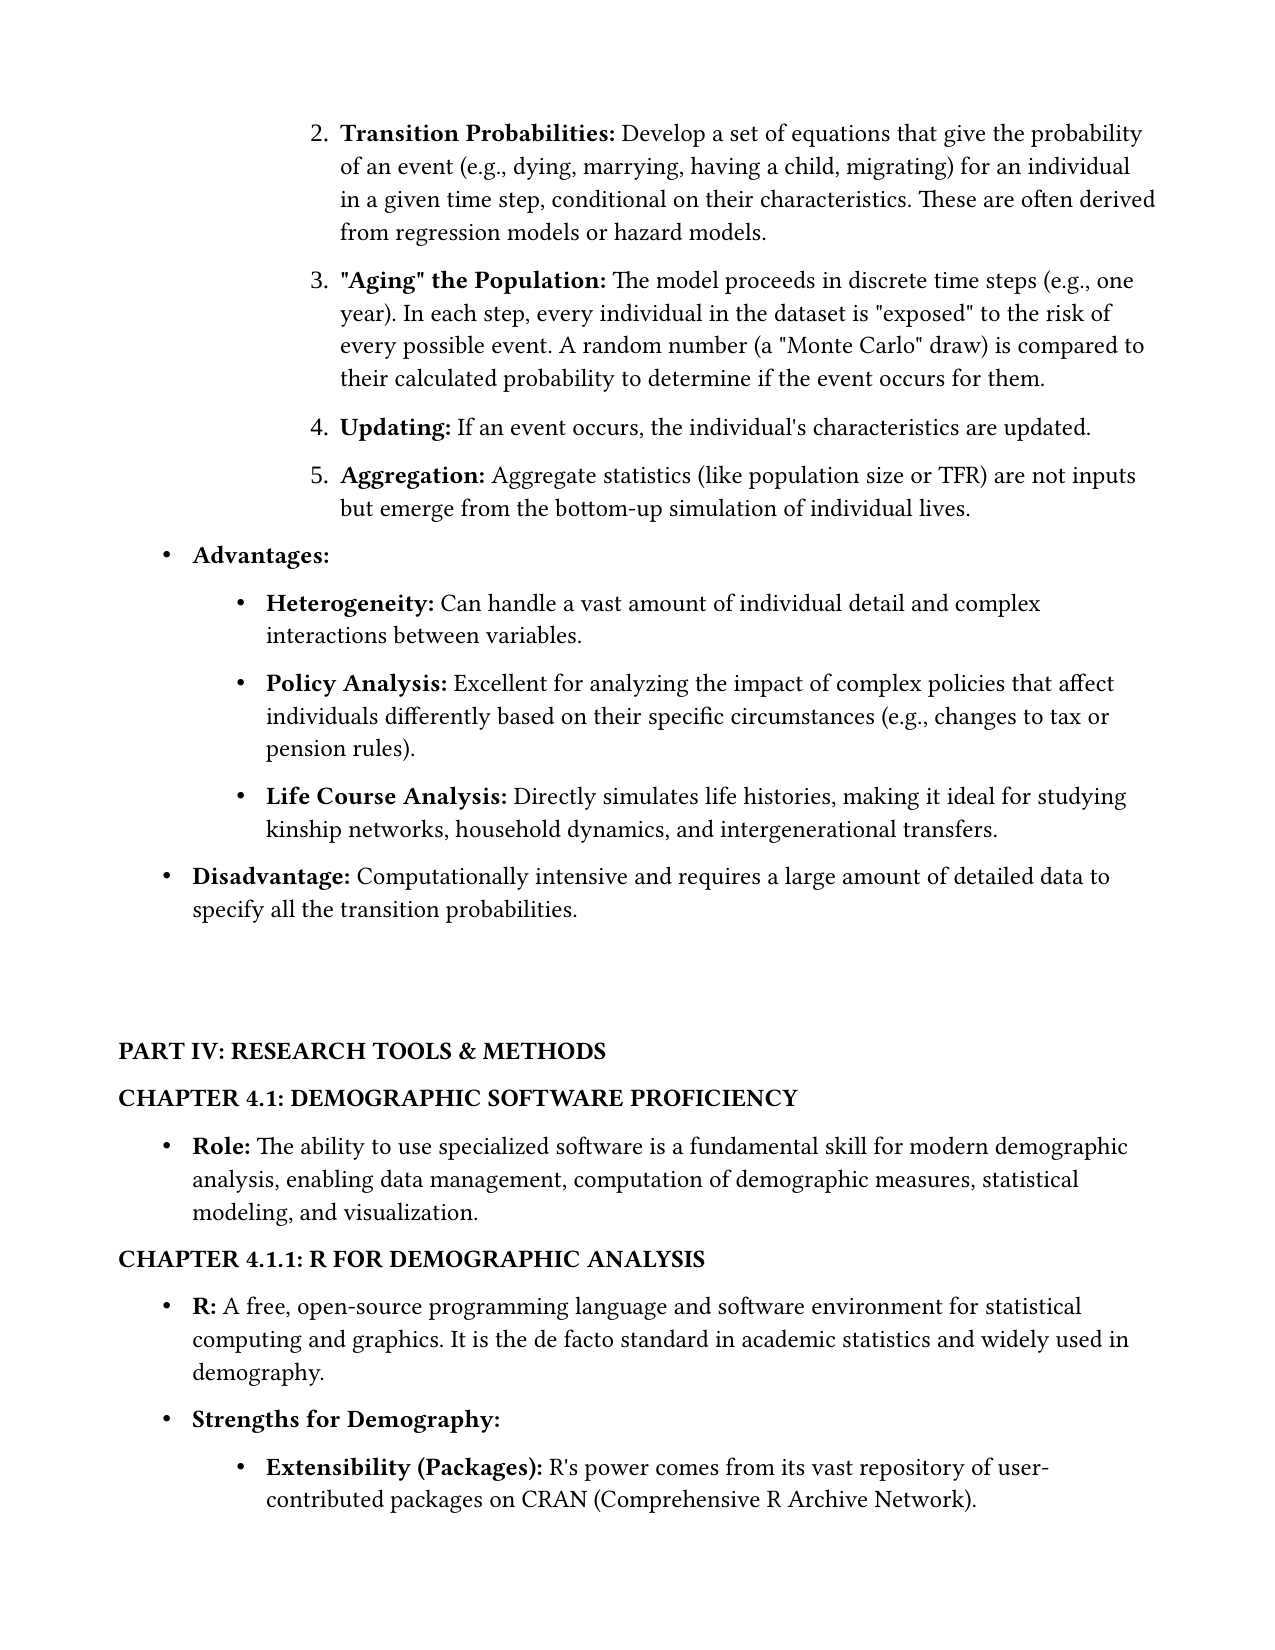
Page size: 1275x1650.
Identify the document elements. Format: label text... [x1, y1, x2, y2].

text CHAPTER 4.1.1: R FOR DEMOGRAPHIC ANALYSIS [118, 1245, 1157, 1273]
list Life Course Analysis: Directly simulates life histories, making it ideal for studying kinship networks, household dynamics, and intergenerational transfers. [236, 782, 1157, 843]
list Advantages: [162, 541, 1157, 570]
list R: A free, open-source programming language and software environment for statistical computing and graphics. It is the de facto standard in academic statistics and widely used in demography. [162, 1292, 1157, 1386]
list Updating: If an event occurs, the individual's characteristics are updated. [310, 412, 1157, 441]
list Aggregation: Aggregate statistics (like population size or TFR) are not inputs but emerge from the bottom-up simulation of individual lives. [310, 460, 1157, 522]
list Extensibility (Packages): R's power comes from its vast repository of user-contributed packages on CRAN (Comprehensive R Archive Network). [236, 1453, 1157, 1514]
list Strengths for Demography: [162, 1405, 1157, 1434]
list Heterogeneity: Can handle a vast amount of individual detail and complex interactions between variables. [236, 589, 1157, 650]
list "Aging" the Population: The model proceeds in discrete time steps (e.g., one year). In each step, every individual in the dataset is "exposed" to the risk of every possible event. A random number (a "Monte Carlo" draw) is compared to their calculated probability to determine if the event occurs for them. [310, 265, 1157, 393]
text PART IV: RESEARCH TOOLS & METHODS [118, 1037, 1157, 1066]
list Transition Probabilities: Develop a set of equations that give the probability of an event (e.g., dying, marrying, having a child, migrating) for an individual in a given time step, conditional on their characteristics. These are often derived from regression models or hazard models. [310, 118, 1157, 246]
text CHAPTER 4.1: DEMOGRAPHIC SOFTWARE PROFICIENCY [118, 1084, 1157, 1113]
list Role: The ability to use specialized software is a fundamental skill for modern demographic analysis, enabling data management, computation of demographic measures, statistical modeling, and visualization. [162, 1132, 1157, 1226]
list Policy Analysis: Excellent for analyzing the impact of complex policies that affect individuals differently based on their specific circumstances (e.g., changes to tax or pension rules). [236, 669, 1157, 763]
list Disadvantage: Computationally intensive and requires a large amount of detailed data to specify all the transition probabilities. [162, 862, 1157, 923]
